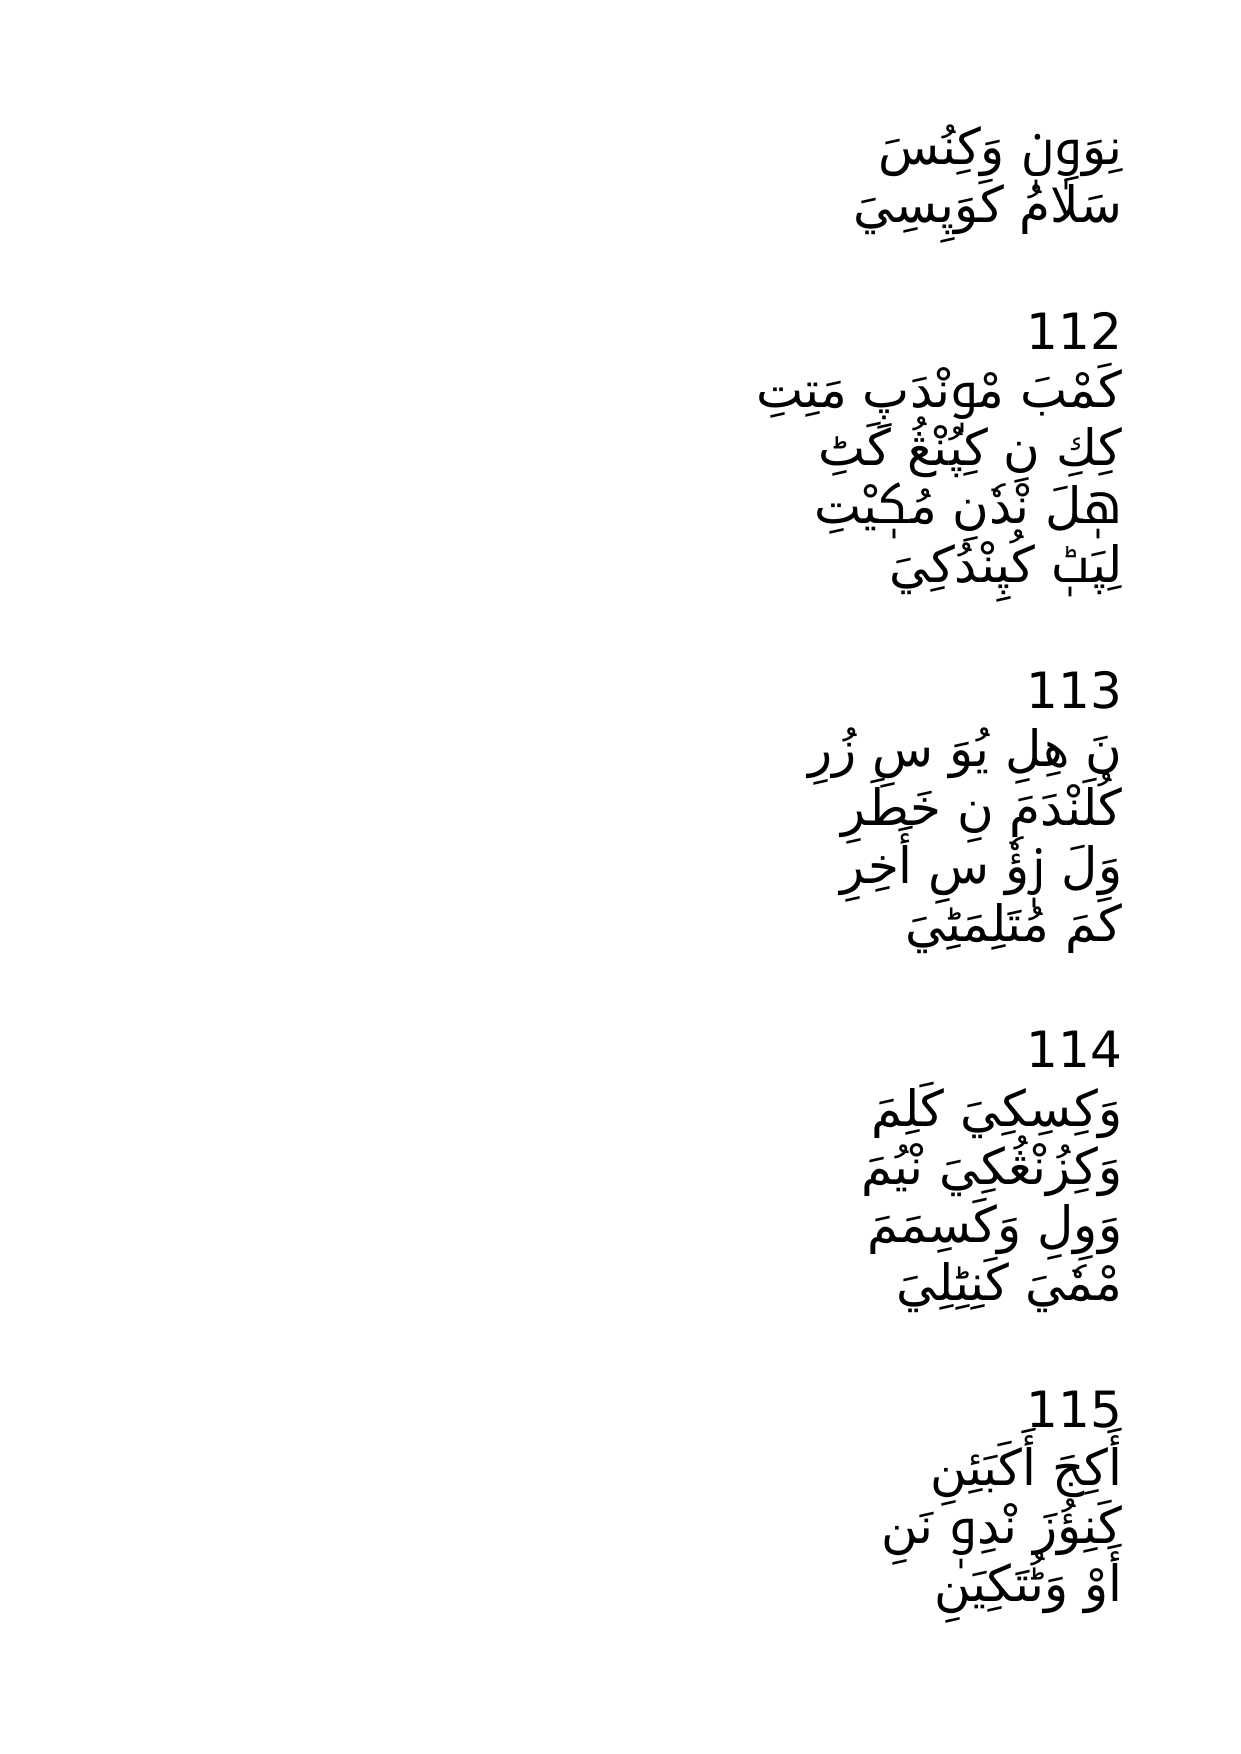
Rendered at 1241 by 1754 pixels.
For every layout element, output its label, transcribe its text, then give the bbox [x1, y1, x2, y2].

text كِكِ نِ كِپُنْڠُ كَٹِ [118, 419, 1122, 477]
text كَمَ مُتَلِمَٹِيَ [118, 895, 1122, 953]
text كَنِؤُزَ نْدِوٖ نَنِ [118, 1497, 1122, 1555]
text أَكِجَ أَكَبَئِنِ [118, 1439, 1122, 1497]
text وَكِزُنْڠُكِيَ نْيُمَ [118, 1138, 1122, 1196]
text هٖلَ نْدٗنِ مُكٖيْتِ [118, 477, 1122, 536]
text 114 [118, 1021, 1122, 1079]
text وَلَ زٖؤٗ سِ أَخِرِ [118, 837, 1122, 895]
text مْمٗيَ كَنِٹِلِيَ [118, 1254, 1122, 1312]
text نِوَوٖنٖ وَكِنُسَ [118, 118, 1122, 176]
text لِپَٹٖ كُپِنْدُكِيَ [118, 536, 1122, 594]
text نَ هِلِ يُوَ سِ زُرِ [118, 720, 1122, 778]
text 113 [118, 662, 1122, 720]
text أَوْ وَٹُتَكِيَنِ [118, 1555, 1122, 1613]
text وَوِلِ وَكَسِمَمَ [118, 1196, 1122, 1254]
text كَمْبَ مْوٖنْدَپِ مَتِتِ [118, 361, 1122, 419]
text سَلَامُ كَوَپِسِيَ [118, 176, 1122, 234]
text كُلَنْدَمَ نِ خَطَرِ [118, 778, 1122, 837]
text وَكِسِكِيَ كَلِمَ [118, 1079, 1122, 1138]
text 115 [118, 1381, 1122, 1439]
text 112 [118, 303, 1122, 361]
